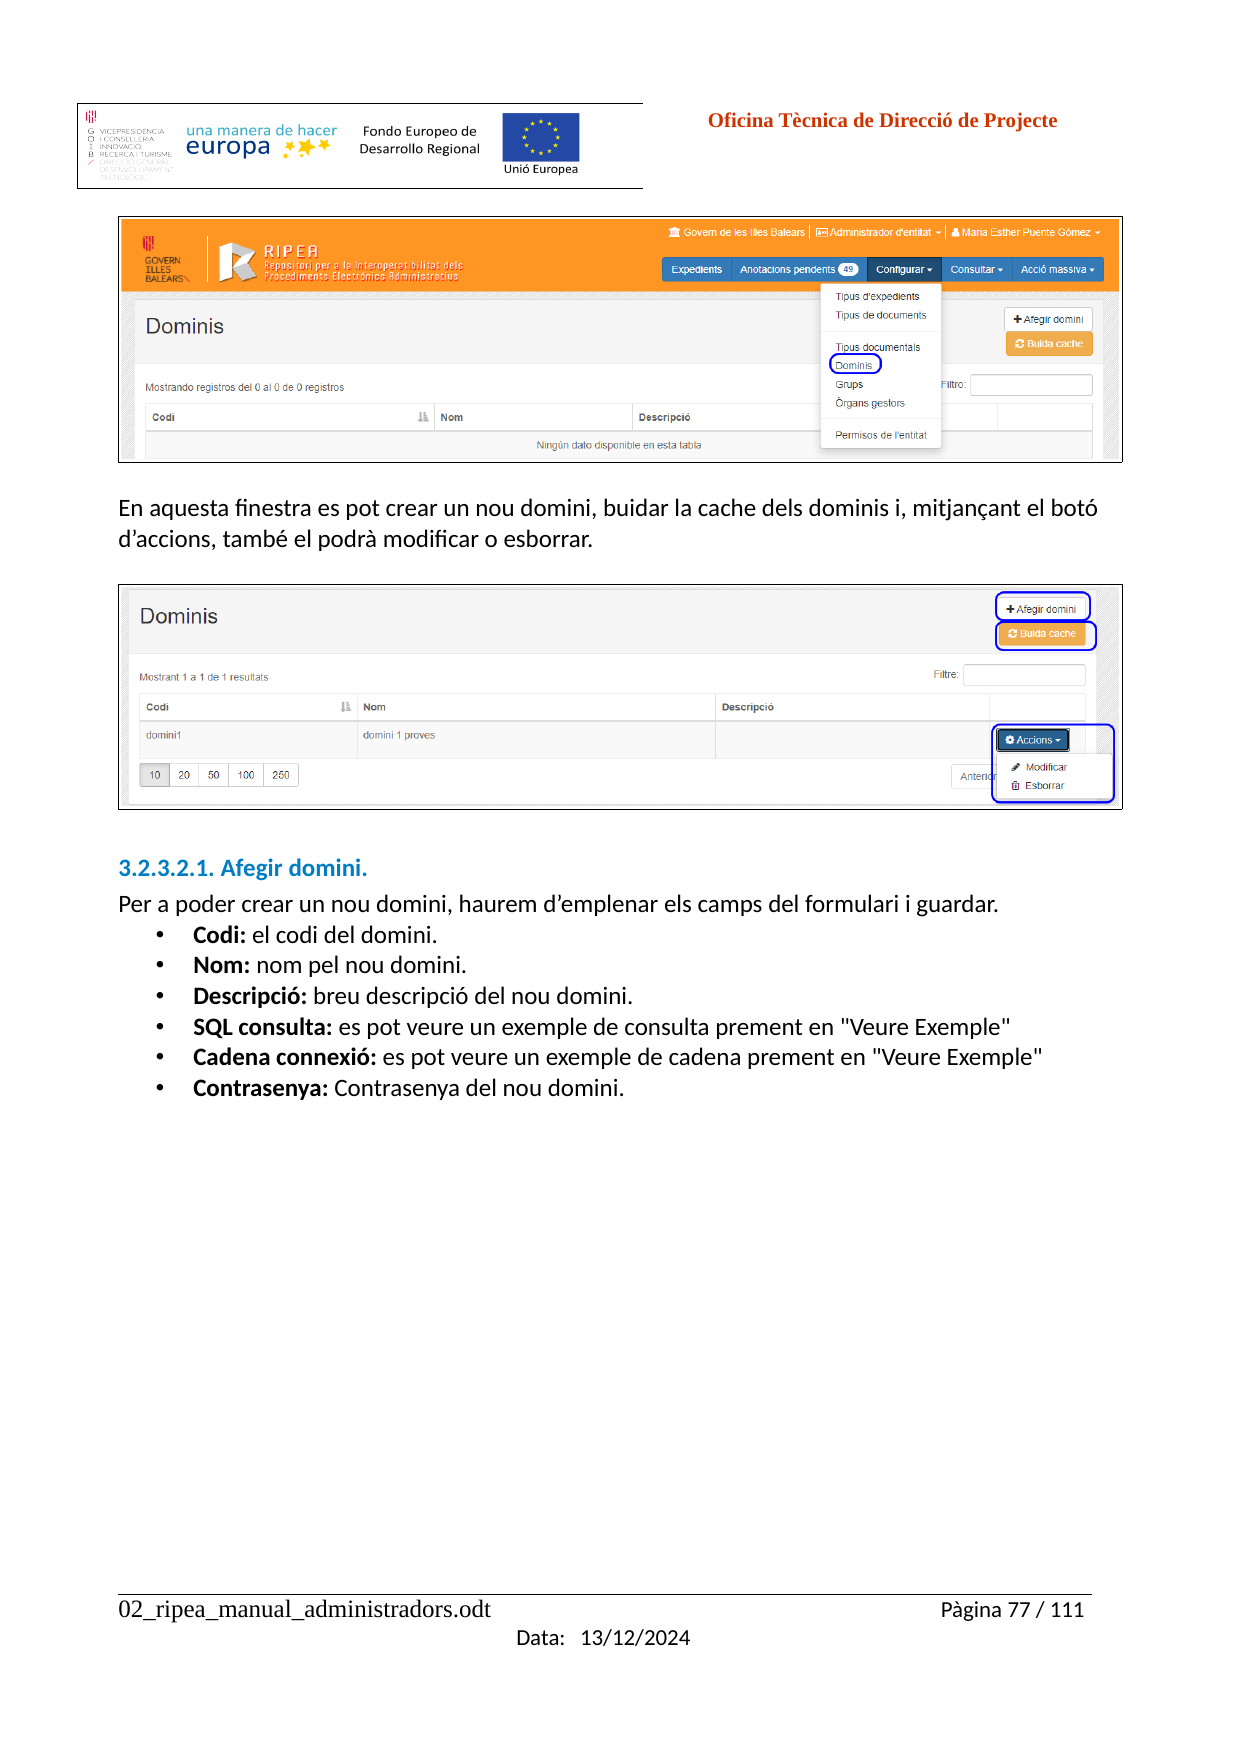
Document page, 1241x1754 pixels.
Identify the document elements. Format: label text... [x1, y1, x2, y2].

picture [82, 108, 178, 182]
list Nom: nom pel nou domini. [156, 950, 1122, 980]
picture [121, 587, 1119, 806]
picture [184, 108, 585, 182]
list Cadena connexió: es pot veure un exemple de cadena prement en "Veure Exemple" [156, 1041, 1122, 1072]
subtitle 3.2.3.2.1. Afegir domini. [118, 852, 1122, 882]
list Codi: el codi del domini. [156, 919, 1122, 950]
text Per a poder crear un nou domini, haurem d’emplenar els camps del formulari i guardar. [118, 889, 1122, 919]
list SQL consulta: es pot veure un exemple de consulta prement en "Veure Exemple" [156, 1011, 1122, 1041]
list Contrasenya: Contrasenya del nou domini. [156, 1072, 1122, 1102]
text En aquesta finestra es pot crear un nou domini, buidar la cache dels dominis i, mitjançant el botó d’accions, també el podrà modificar o esborrar. [118, 492, 1122, 553]
list Descripció: breu descripció del nou domini. [156, 980, 1122, 1011]
picture [121, 219, 1119, 459]
